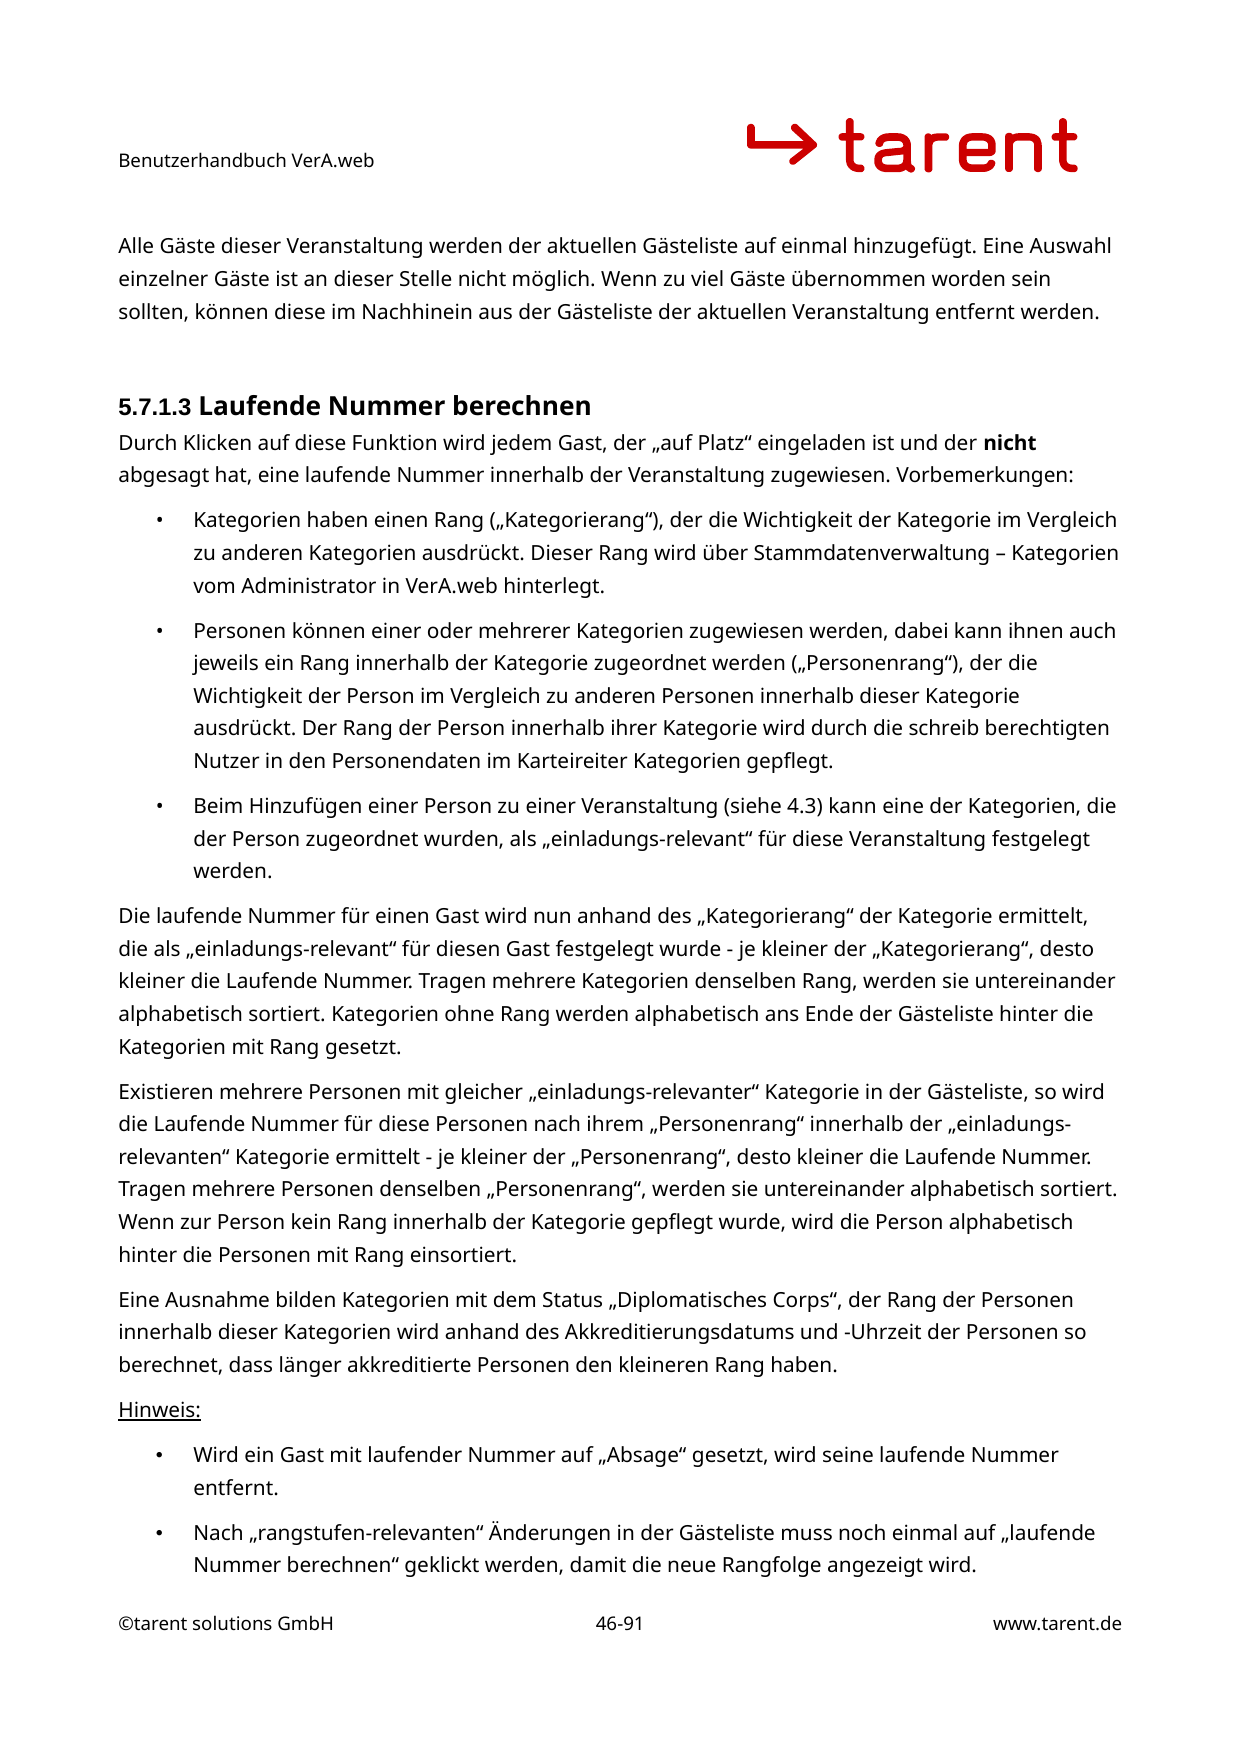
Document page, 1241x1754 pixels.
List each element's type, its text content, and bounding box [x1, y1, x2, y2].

list Beim Hinzufügen einer Person zu einer Veranstaltung (siehe 4.3) kann eine der Kategorien, die der Person zugeordnet wurden, als „einladungs-relevant“ für diese Veranstaltung festgelegt werden. [156, 791, 1122, 885]
text Hinweis: [118, 1395, 1122, 1423]
list Personen können einer oder mehrerer Kategorien zugewiesen werden, dabei kann ihnen auch jeweils ein Rang innerhalb der Kategorie zugeordnet werden („Personenrang“), der die Wichtigkeit der Person im Vergleich zu anderen Personen innerhalb dieser Kategorie ausdrückt. Der Rang der Person innerhalb ihrer Kategorie wird durch die schreib berechtigten Nutzer in den Personendaten im Karteireiter Kategorien gepflegt. [156, 616, 1122, 774]
list Nach „rangstufen-relevanten“ Änderungen in der Gästeliste muss noch einmal auf „laufende Nummer berechnen“ geklickt werden, damit die neue Rangfolge angezeigt wird. [156, 1518, 1122, 1579]
text Durch Klicken auf diese Funktion wird jedem Gast, der „auf Platz“ eingeladen ist und der nicht abgesagt hat, eine laufende Nummer innerhalb der Veranstaltung zugewiesen. Vorbemerkungen: [118, 428, 1122, 489]
text Existieren mehrere Personen mit gleicher „einladungs-relevanter“ Kategorie in der Gästeliste, so wird die Laufende Nummer für diese Personen nach ihrem „Personenrang“ innerhalb der „einladungs-relevanten“ Kategorie ermittelt - je kleiner der „Personenrang“, desto kleiner die Laufende Nummer. Tragen mehrere Personen denselben „Personenrang“, werden sie untereinander alphabetisch sortiert. Wenn zur Person kein Rang innerhalb der Kategorie gepflegt wurde, wird die Person alphabetisch hinter die Personen mit Rang einsortiert. [118, 1077, 1122, 1268]
text Die laufende Nummer für einen Gast wird nun anhand des „Kategorierang“ der Kategorie ermittelt, die als „einladungs-relevant“ für diesen Gast festgelegt wurde - je kleiner der „Kategorierang“, desto kleiner die Laufende Nummer. Tragen mehrere Kategorien denselben Rang, werden sie untereinander alphabetisch sortiert. Kategorien ohne Rang werden alphabetisch ans Ende der Gästeliste hinter die Kategorien mit Rang gesetzt. [118, 901, 1122, 1060]
subtitle Laufende Nummer berechnen [118, 387, 1122, 423]
text Alle Gäste dieser Veranstaltung werden der aktuellen Gästeliste auf einmal hinzugefügt. Eine Auswahl einzelner Gäste ist an dieser Stelle nicht möglich. Wenn zu viel Gäste übernommen worden sein sollten, können diese im Nachhinein aus der Gästeliste der aktuellen Veranstaltung entfernt werden. [118, 232, 1122, 325]
text Eine Ausnahme bilden Kategorien mit dem Status „Diplomatisches Corps“, der Rang der Personen innerhalb dieser Kategorien wird anhand des Akkreditierungsdatums und -Uhrzeit der Personen so berechnet, dass länger akkreditierte Personen den kleineren Rang haben. [118, 1285, 1122, 1378]
list Kategorien haben einen Rang („Kategorierang“), der die Wichtigkeit der Kategorie im Vergleich zu anderen Kategorien ausdrückt. Dieser Rang wird über Stammdatenverwaltung – Kategorien vom Administrator in VerA.web hinterlegt. [156, 506, 1122, 599]
list Wird ein Gast mit laufender Nummer auf „Absage“ gesetzt, wird seine laufende Nummer entfernt. [156, 1440, 1122, 1501]
